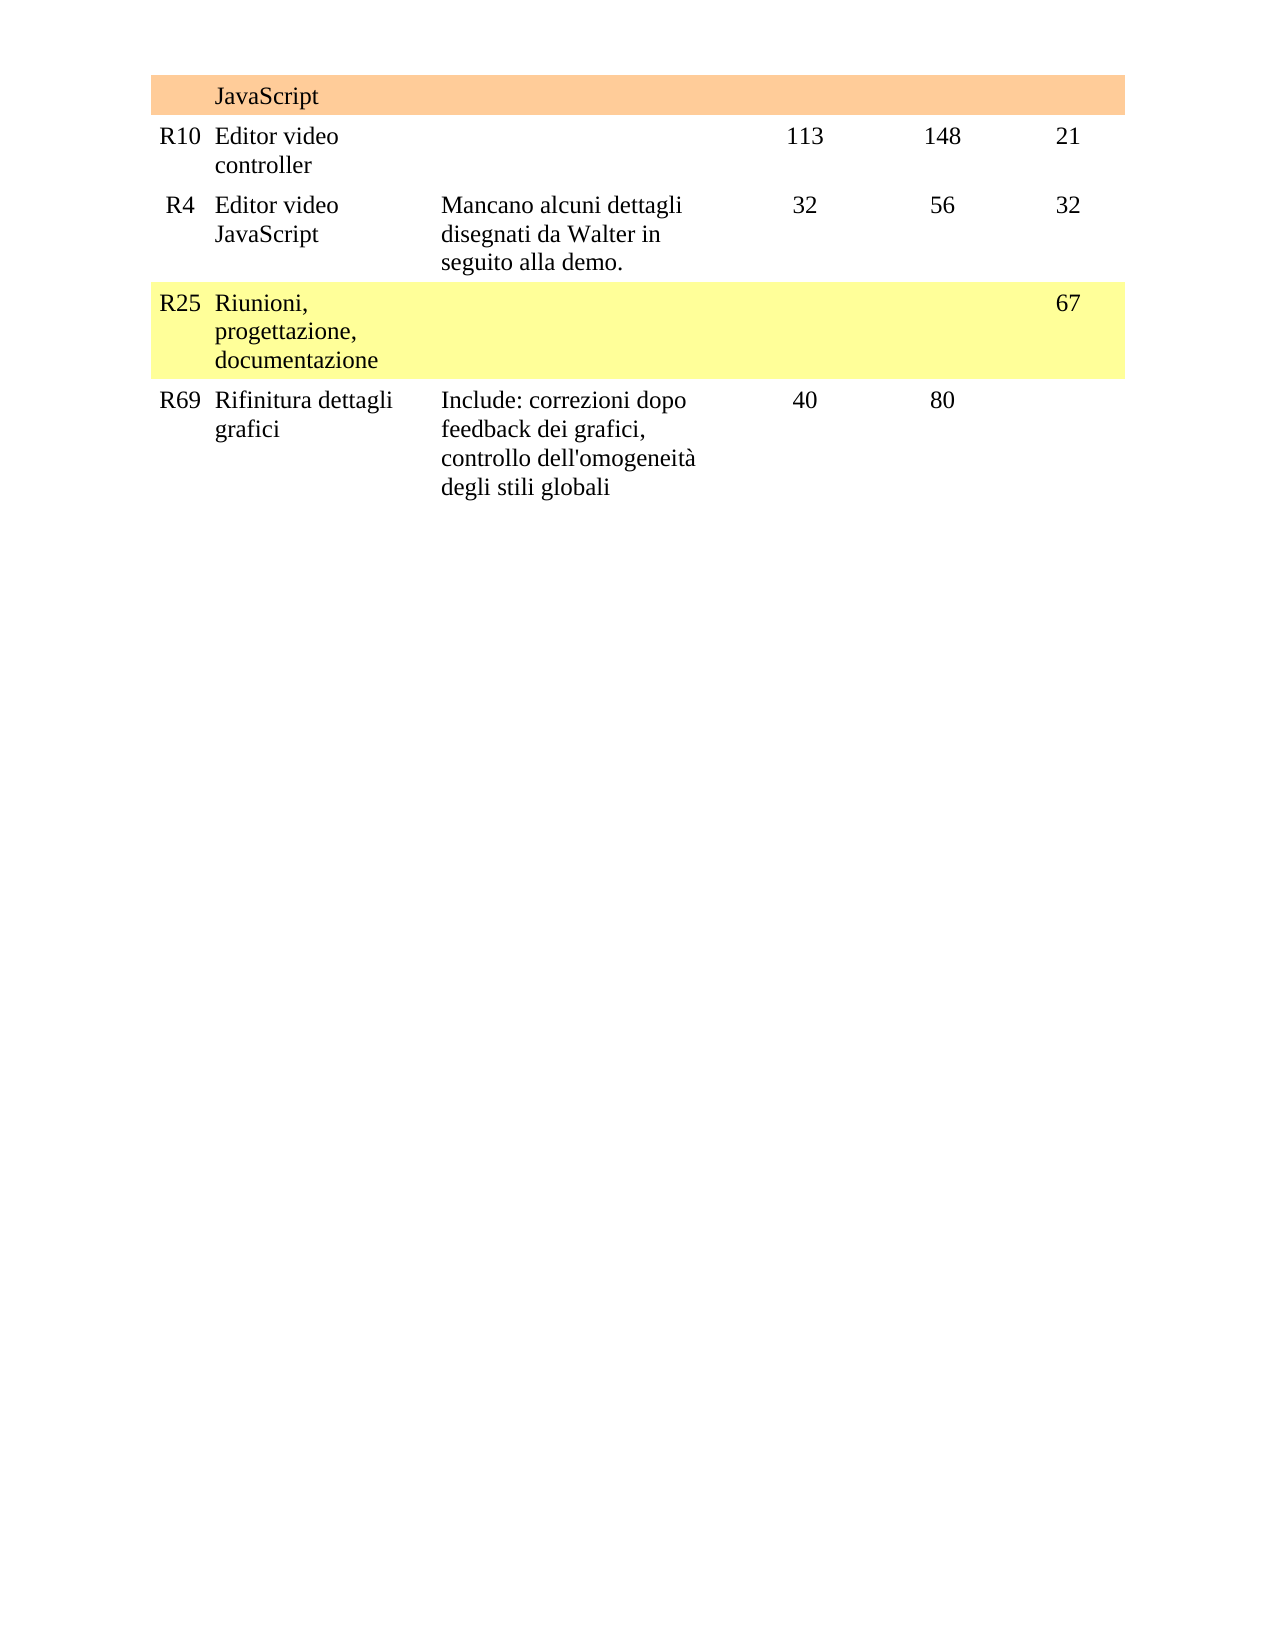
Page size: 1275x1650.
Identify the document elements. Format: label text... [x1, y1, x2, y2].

table_cell [151, 747, 209, 787]
table_cell [435, 546, 736, 586]
table_cell [1011, 707, 1125, 747]
table_cell [435, 948, 736, 988]
table_cell [874, 75, 1011, 115]
table_cell Include: correzioni dopo feedback dei grafici, controllo dell'omogeneità degli stili globali [435, 380, 736, 506]
table_cell [151, 75, 209, 115]
table_cell [874, 747, 1011, 787]
table_cell [736, 667, 874, 707]
table_cell 40 [736, 380, 874, 506]
table_cell Mancano alcuni dettagli disegnati da Walter in seguito alla demo. [435, 184, 736, 282]
table_cell [151, 506, 209, 546]
table_cell 32 [1011, 184, 1125, 282]
table_cell [1011, 747, 1125, 787]
table_cell [151, 546, 209, 586]
table_cell [209, 788, 435, 828]
table_cell R4 [151, 184, 209, 282]
table_cell [736, 747, 874, 787]
table_cell [874, 667, 1011, 707]
table_cell [736, 908, 874, 948]
table_cell [209, 948, 435, 988]
table_cell [151, 707, 209, 747]
table_cell [435, 586, 736, 627]
table_cell [736, 868, 874, 908]
table_cell [151, 667, 209, 707]
table_cell [435, 627, 736, 667]
table_cell [209, 747, 435, 787]
table_cell [1011, 546, 1125, 586]
table_cell [209, 707, 435, 747]
table_cell [736, 948, 874, 988]
table_cell [874, 707, 1011, 747]
table_cell [435, 788, 736, 828]
table_cell [1011, 868, 1125, 908]
table_cell [736, 788, 874, 828]
table_cell [435, 908, 736, 948]
table_cell Editor video controller [209, 115, 435, 184]
table_cell [736, 282, 874, 379]
table_cell R69 [151, 380, 209, 506]
table_cell [874, 627, 1011, 667]
table_cell [151, 868, 209, 908]
table_cell [874, 868, 1011, 908]
table_cell [736, 828, 874, 868]
table_cell [435, 282, 736, 379]
table_cell [151, 627, 209, 667]
table_cell [435, 667, 736, 707]
table_cell [435, 506, 736, 546]
table_cell [435, 828, 736, 868]
table_cell [1011, 788, 1125, 828]
table_cell [736, 75, 874, 115]
table_cell [874, 282, 1011, 379]
table_cell [736, 546, 874, 586]
table_cell 21 [1011, 115, 1125, 184]
table_cell [1011, 506, 1125, 546]
table_cell [151, 586, 209, 627]
table_cell [874, 506, 1011, 546]
table_cell [435, 75, 736, 115]
table_cell R10 [151, 115, 209, 184]
table_cell 56 [874, 184, 1011, 282]
table_cell [435, 747, 736, 787]
table_cell [874, 586, 1011, 627]
table_cell [736, 707, 874, 747]
table_cell [874, 908, 1011, 948]
table_cell [151, 908, 209, 948]
table_cell 32 [736, 184, 874, 282]
table_cell [435, 868, 736, 908]
table_cell 113 [736, 115, 874, 184]
table_cell [1011, 627, 1125, 667]
table_cell 148 [874, 115, 1011, 184]
table_cell [1011, 908, 1125, 948]
table_cell [874, 828, 1011, 868]
table_cell [209, 627, 435, 667]
table_cell [209, 667, 435, 707]
table_cell [736, 627, 874, 667]
table_cell JavaScript [209, 75, 435, 115]
table_cell 67 [1011, 282, 1125, 379]
table_cell Riunioni, progettazione, documentazione [209, 282, 435, 379]
table_cell [736, 506, 874, 546]
table_cell [874, 546, 1011, 586]
table_cell [736, 586, 874, 627]
table_cell [1011, 75, 1125, 115]
table_cell [209, 586, 435, 627]
table_cell [151, 948, 209, 988]
table_cell [209, 546, 435, 586]
table_cell [209, 828, 435, 868]
table_cell [874, 788, 1011, 828]
table_cell [1011, 586, 1125, 627]
table_cell [209, 868, 435, 908]
table_cell 80 [874, 380, 1011, 506]
table_cell [151, 828, 209, 868]
table_cell R25 [151, 282, 209, 379]
table_cell [1011, 828, 1125, 868]
table_cell [1011, 948, 1125, 988]
table_cell [209, 506, 435, 546]
table_cell Rifinitura dettagli grafici [209, 380, 435, 506]
table_cell [209, 908, 435, 948]
table_cell [435, 115, 736, 184]
table_cell [1011, 380, 1125, 506]
table_cell Editor video JavaScript [209, 184, 435, 282]
table_cell [151, 788, 209, 828]
table_cell [1011, 667, 1125, 707]
table_cell [435, 707, 736, 747]
table_cell [874, 948, 1011, 988]
